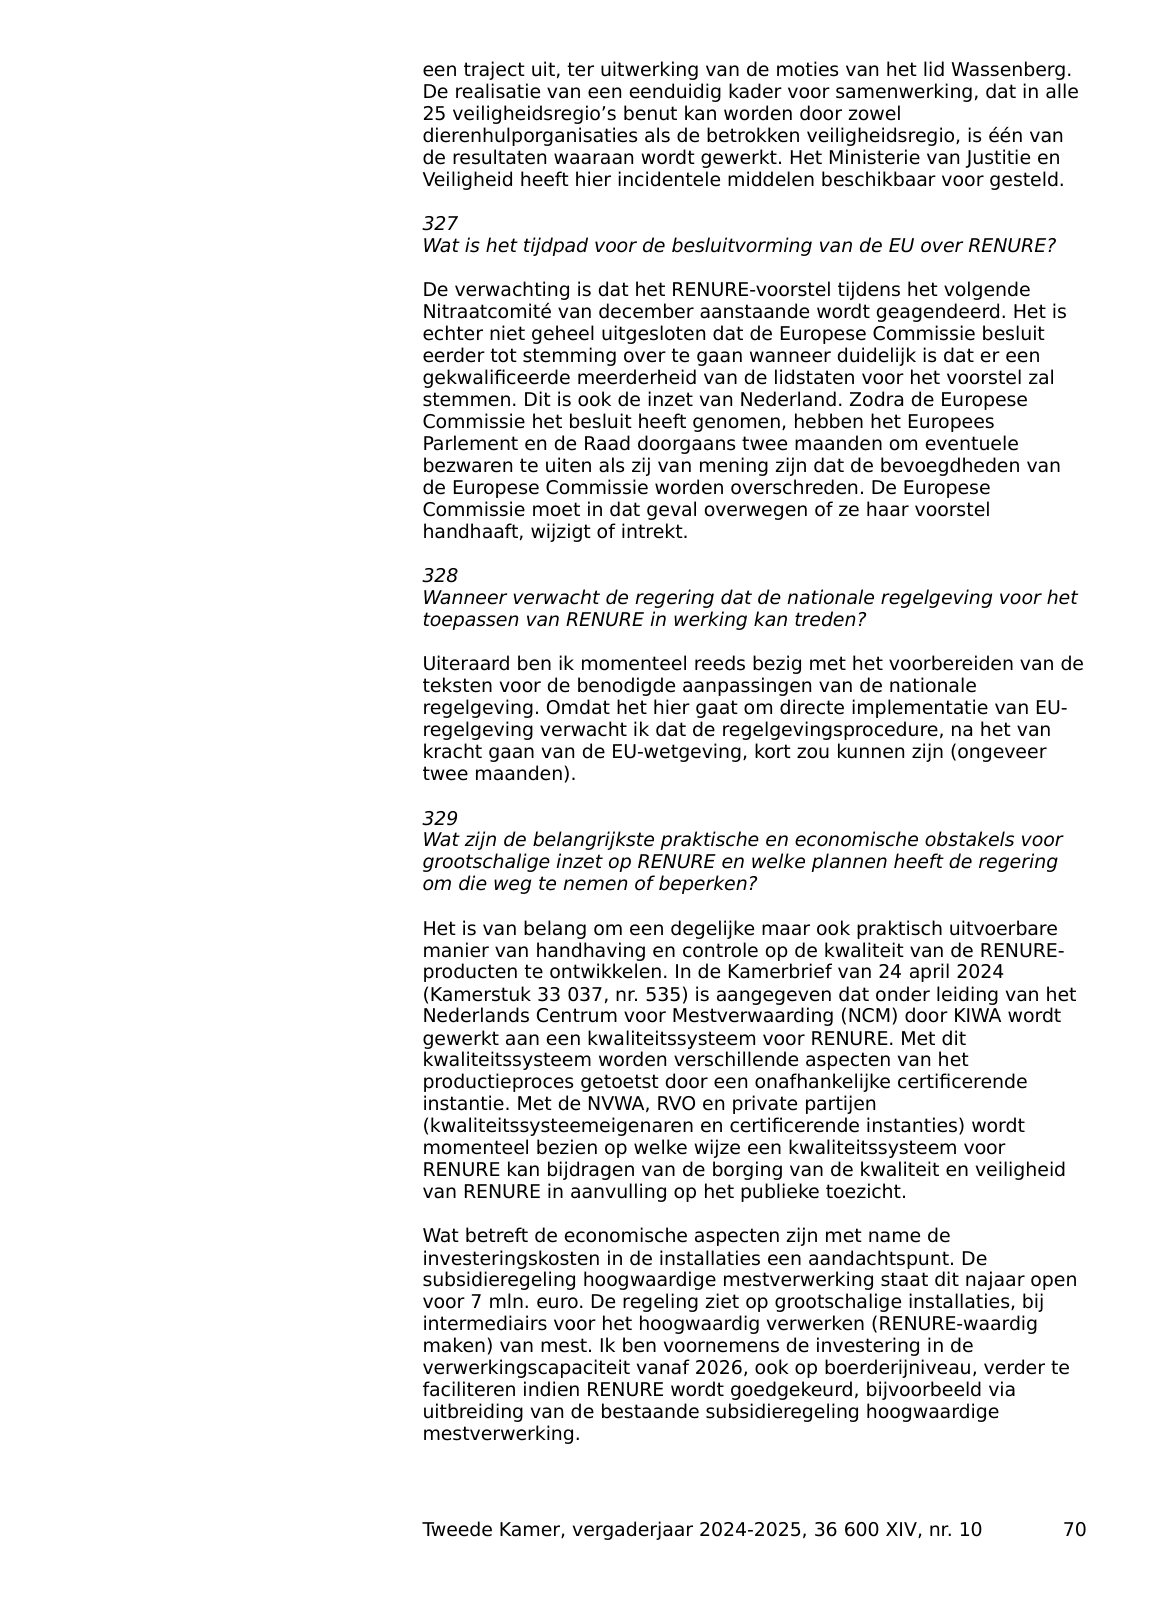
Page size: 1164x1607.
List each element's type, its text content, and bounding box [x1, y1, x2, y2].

text Het is van belang om een degelijke maar ook praktisch uitvoerbare manier van handhaving en controle op de kwaliteit van de RENURE-producten te ontwikkelen. In de Kamerbrief van 24 april 2024 (Kamerstuk 33 037, nr. 535) is aangegeven dat onder leiding van het Nederlands Centrum voor Mestverwaarding (NCM) door KIWA wordt gewerkt aan een kwaliteitssysteem voor RENURE. Met dit kwaliteitssysteem worden verschillende aspecten van het productieproces getoetst door een onafhankelijke certificerende instantie. Met de NVWA, RVO en private partijen (kwaliteitssysteemeigenaren en certificerende instanties) wordt momenteel bezien op welke wijze een kwaliteitssysteem voor RENURE kan bijdragen van de borging van de kwaliteit en veiligheid van RENURE in aanvulling op het publieke toezicht. [422, 917, 1087, 1203]
text Uiteraard ben ik momenteel reeds bezig met het voorbereiden van de teksten voor de benodigde aanpassingen van de nationale regelgeving. Omdat het hier gaat om directe implementatie van EU-regelgeving verwacht ik dat de regelgevingsprocedure, na het van kracht gaan van de EU-wetgeving, kort zou kunnen zijn (ongeveer twee maanden). [422, 653, 1087, 785]
text 328 [422, 565, 1087, 587]
text een traject uit, ter uitwerking van de moties van het lid Wassenberg. De realisatie van een eenduidig kader voor samenwerking, dat in alle 25 veiligheidsregio’s benut kan worden door zowel dierenhulporganisaties als de betrokken veiligheidsregio, is één van de resultaten waaraan wordt gewerkt. Het Ministerie van Justitie en Veiligheid heeft hier incidentele middelen beschikbaar voor gesteld. [422, 59, 1087, 191]
text De verwachting is dat het RENURE-voorstel tijdens het volgende Nitraatcomité van december aanstaande wordt geagendeerd. Het is echter niet geheel uitgesloten dat de Europese Commissie besluit eerder tot stemming over te gaan wanneer duidelijk is dat er een gekwalificeerde meerderheid van de lidstaten voor het voorstel zal stemmen. Dit is ook de inzet van Nederland. Zodra de Europese Commissie het besluit heeft genomen, hebben het Europees Parlement en de Raad doorgaans twee maanden om eventuele bezwaren te uiten als zij van mening zijn dat de bevoegdheden van de Europese Commissie worden overschreden. De Europese Commissie moet in dat geval overwegen of ze haar voorstel handhaaft, wijzigt of intrekt. [422, 279, 1087, 543]
text Wat zijn de belangrijkste praktische en economische obstakels voor grootschalige inzet op RENURE en welke plannen heeft de regering om die weg te nemen of beperken? [422, 829, 1087, 895]
text 327 [422, 213, 1087, 235]
text Wat betreft de economische aspecten zijn met name de investeringskosten in de installaties een aandachtspunt. De subsidieregeling hoogwaardige mestverwerking staat dit najaar open voor 7 mln. euro. De regeling ziet op grootschalige installaties, bij intermediairs voor het hoogwaardig verwerken (RENURE-waardig maken) van mest. Ik ben voornemens de investering in de verwerkingscapaciteit vanaf 2026, ook op boerderijniveau, verder te faciliteren indien RENURE wordt goedgekeurd, bijvoorbeeld via uitbreiding van de bestaande subsidieregeling hoogwaardige mestverwerking. [422, 1225, 1087, 1445]
text Wat is het tijdpad voor de besluitvorming van de EU over RENURE? [422, 235, 1087, 257]
text Wanneer verwacht de regering dat de nationale regelgeving voor het toepassen van RENURE in werking kan treden? [422, 587, 1087, 631]
text 329 [422, 807, 1087, 829]
